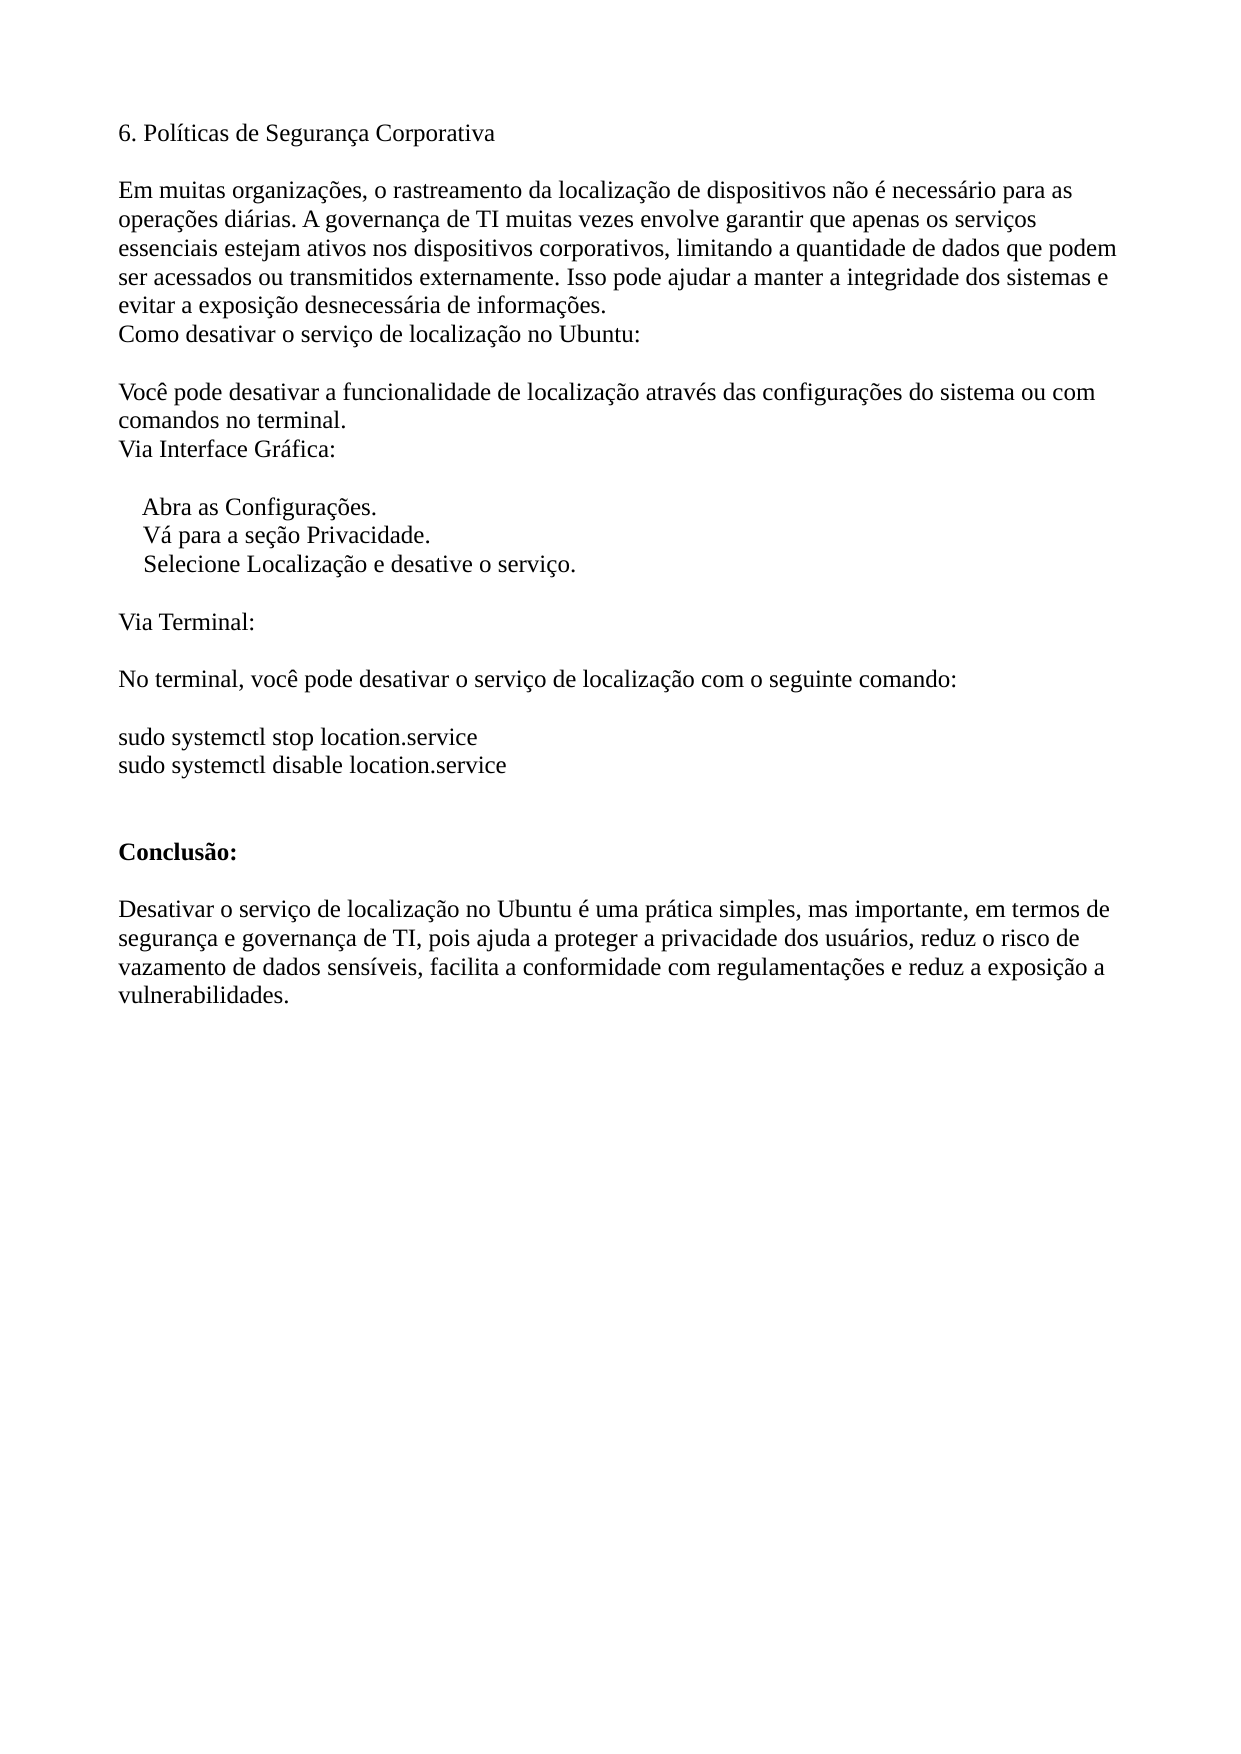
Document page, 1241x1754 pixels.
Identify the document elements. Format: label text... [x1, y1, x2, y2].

text sudo systemctl disable location.service [118, 751, 1122, 779]
text Desativar o serviço de localização no Ubuntu é uma prática simples, mas importante, em termos de segurança e governança de TI, pois ajuda a proteger a privacidade dos usuários, reduz o risco de vazamento de dados sensíveis, facilita a conformidade com regulamentações e reduz a exposição a vulnerabilidades. [118, 894, 1122, 1009]
text Conclusão: [118, 837, 1122, 866]
text Abra as Configurações. [118, 492, 1122, 521]
text Você pode desativar a funcionalidade de localização através das configurações do sistema ou com comandos no terminal. [118, 377, 1122, 434]
text Vá para a seção Privacidade. [118, 521, 1122, 549]
text Em muitas organizações, o rastreamento da localização de dispositivos não é necessário para as operações diárias. A governança de TI muitas vezes envolve garantir que apenas os serviços essenciais estejam ativos nos dispositivos corporativos, limitando a quantidade de dados que podem ser acessados ou transmitidos externamente. Isso pode ajudar a manter a integridade dos sistemas e evitar a exposição desnecessária de informações. [118, 176, 1122, 319]
text 6. Políticas de Segurança Corporativa [118, 118, 1122, 147]
text Via Interface Gráfica: [118, 434, 1122, 463]
text Como desativar o serviço de localização no Ubuntu: [118, 319, 1122, 348]
text No terminal, você pode desativar o serviço de localização com o seguinte comando: [118, 664, 1122, 693]
text sudo systemctl stop location.service [118, 722, 1122, 751]
text Selecione Localização e desative o serviço. [118, 549, 1122, 578]
text Via Terminal: [118, 607, 1122, 636]
